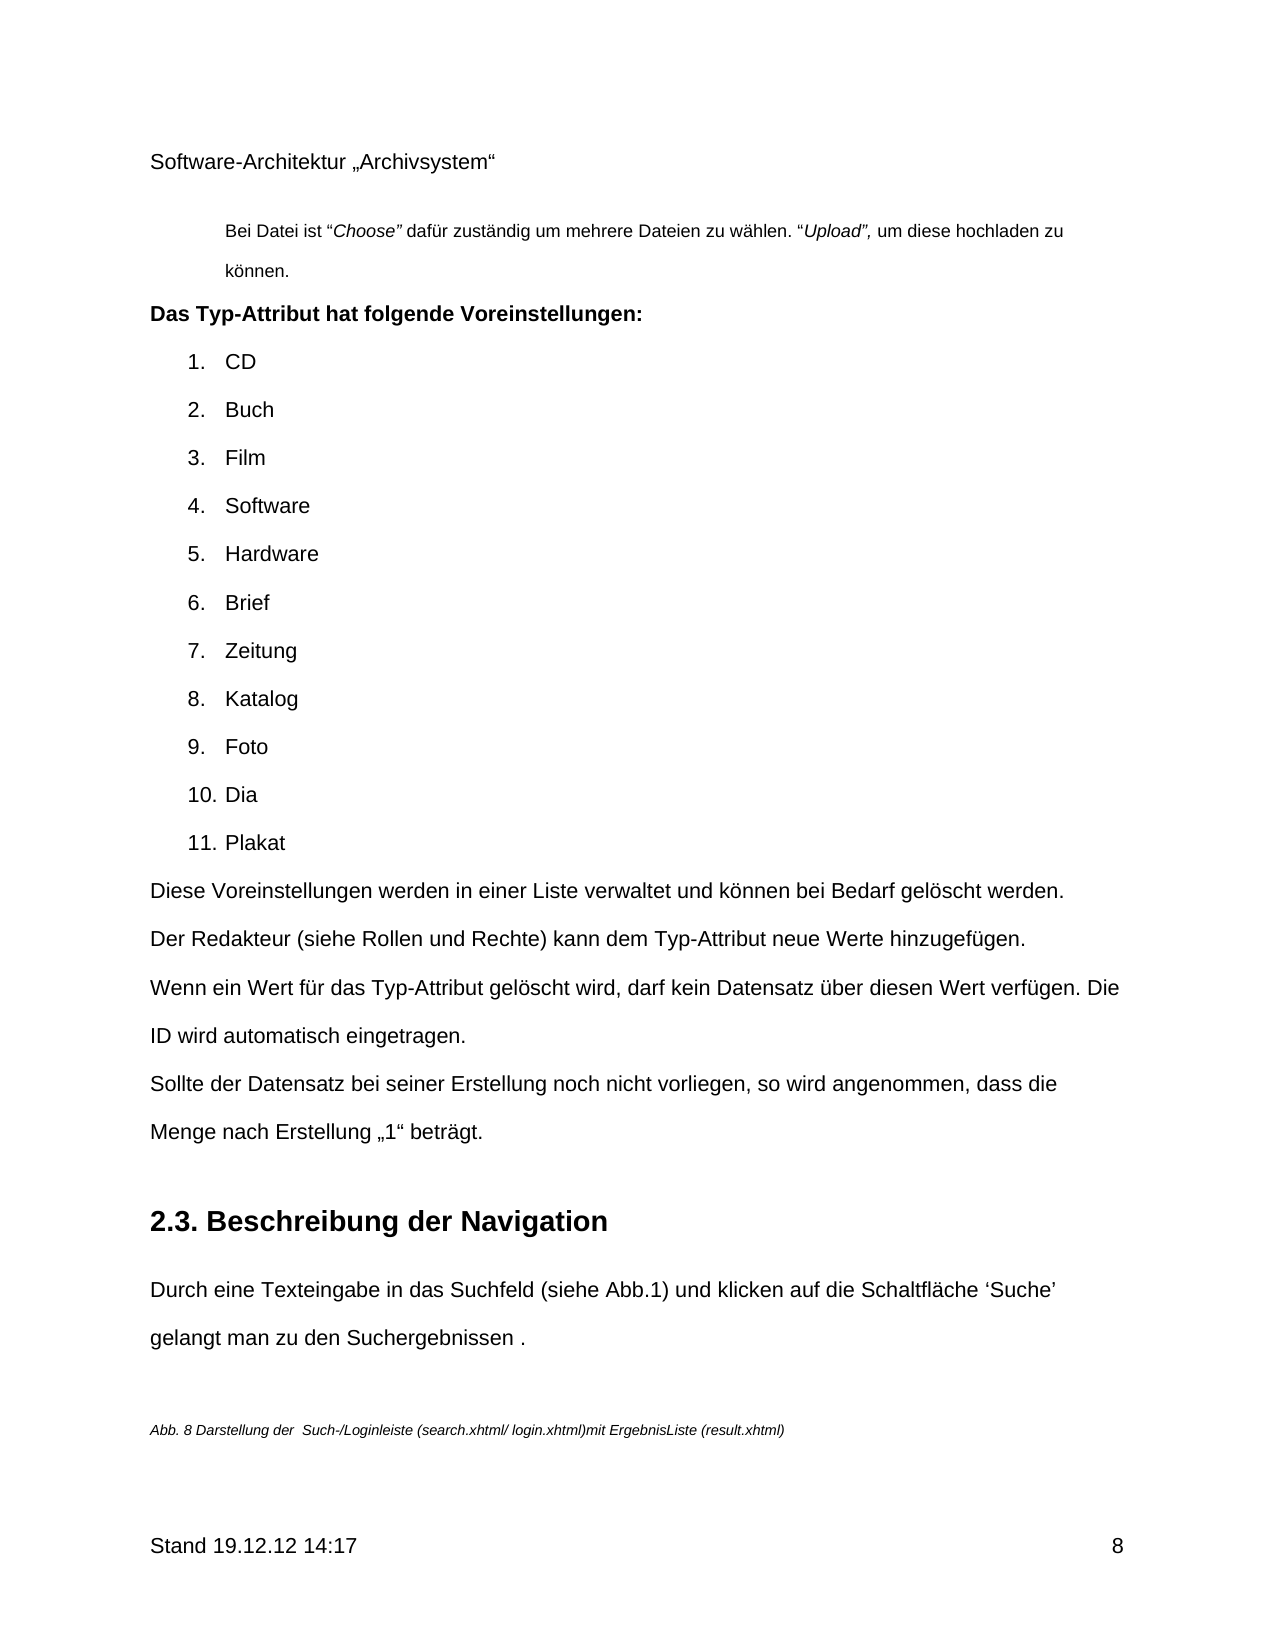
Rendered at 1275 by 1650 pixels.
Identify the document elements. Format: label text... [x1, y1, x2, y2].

text Wenn ein Wert für das Typ-Attribut gelöscht wird, darf kein Datensatz über diesen Wert verfügen. Die ID wird automatisch eingetragen. [150, 975, 1125, 1065]
text Durch eine Texteingabe in das Suchfeld (siehe Abb.1) und klicken auf die Schaltfläche ‘Suche’ gelangt man zu den Suchergebnissen . [150, 1278, 1125, 1368]
list Zeitung [187, 638, 1125, 680]
text Abb. 8 Darstellung der Such-/Loginleiste (search.xhtml/ login.xhtml)mit ErgebnisListe (result.xhtml) [150, 1422, 1125, 1450]
list Plakat [187, 831, 1125, 873]
list Film [187, 446, 1125, 488]
list CD [187, 350, 1125, 392]
list Katalog [187, 687, 1125, 728]
list Brief [187, 590, 1125, 632]
list Software [187, 494, 1125, 536]
list Buch [187, 398, 1125, 440]
text Diese Voreinstellungen werden in einer Liste verwaltet und können bei Bedarf gelöscht werden. [150, 879, 1125, 921]
list Foto [187, 735, 1125, 777]
text Sollte der Datensatz bei seiner Erstellung noch nicht vorliegen, so wird angenommen, dass die Menge nach Erstellung „1“ beträgt. [150, 1072, 1125, 1162]
list Hardware [187, 542, 1125, 584]
text Das Typ-Attribut hat folgende Voreinstellungen: [150, 302, 1125, 343]
text Bei Datei ist “Choose” dafür zuständig um mehrere Dateien zu wählen. “Upload”, um diese hochladen zu können. [225, 221, 1125, 296]
list Dia [187, 783, 1125, 825]
subtitle 2.3. Beschreibung der Navigation [150, 1205, 1125, 1261]
text Der Redakteur (siehe Rollen und Rechte) kann dem Typ-Attribut neue Werte hinzugefügen. [150, 927, 1125, 969]
